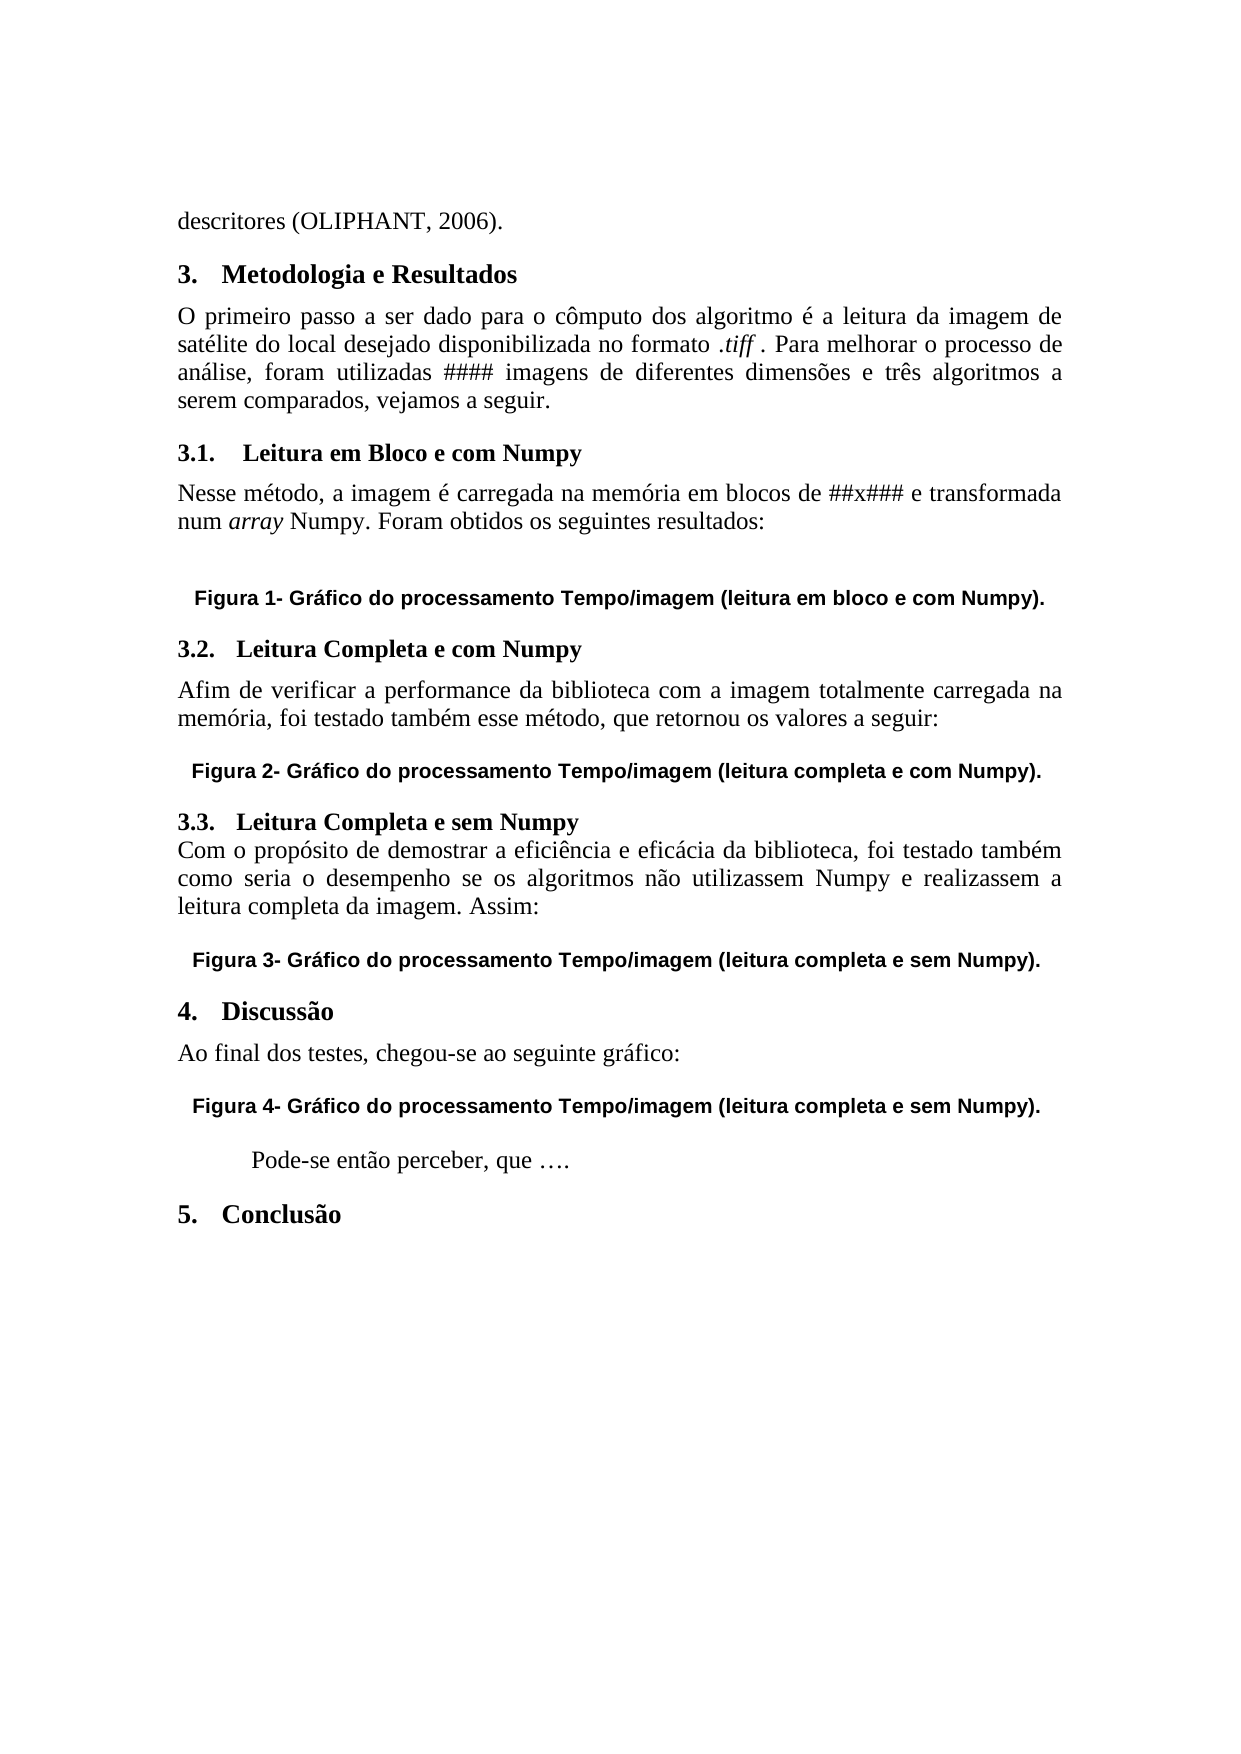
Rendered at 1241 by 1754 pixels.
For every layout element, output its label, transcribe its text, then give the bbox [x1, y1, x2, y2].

text Pode-se então perceber, que …. [177, 1146, 1063, 1174]
text Nesse método, a imagem é carregada na memória em blocos de ##x### e transformada num array Numpy. Foram obtidos os seguintes resultados: [177, 479, 1063, 535]
text Figura 3- Gráfico do processamento Tempo/imagem (leitura completa e sem Numpy). [177, 948, 1063, 972]
text Com o propósito de demostrar a eficiência e eficácia da biblioteca, foi testado também como seria o desempenho se os algoritmos não utilizassem Numpy e realizassem a leitura completa da imagem. Assim: [177, 836, 1063, 920]
text Afim de verificar a performance da biblioteca com a imagem totalmente carregada na memória, foi testado também esse método, que retornou os valores a seguir: [177, 676, 1063, 732]
text Ao final dos testes, chegou-se ao seguinte gráfico: [177, 1039, 1063, 1067]
title Discussão [177, 996, 1063, 1026]
title Conclusão [177, 1199, 1063, 1229]
text Figura 1- Gráfico do processamento Tempo/imagem (leitura em bloco e com Numpy). [177, 587, 1063, 610]
text Figura 4- Gráfico do processamento Tempo/imagem (leitura completa e sem Numpy). [177, 1095, 1063, 1118]
title Leitura Completa e sem Numpy [177, 808, 1063, 836]
text Figura 2- Gráfico do processamento Tempo/imagem (leitura completa e com Numpy). [177, 759, 1063, 783]
text O primeiro passo a ser dado para o cômputo dos algoritmo é a leitura da imagem de satélite do local desejado disponibilizada no formato .tiff . Para melhorar o processo de análise, foram utilizadas #### imagens de diferentes dimensões e três algoritmos a serem comparados, vejamos a seguir. [177, 302, 1063, 414]
text descritores (OLIPHANT, 2006). [177, 207, 1063, 235]
title Leitura em Bloco e com Numpy [177, 439, 1063, 467]
title Metodologia e Resultados [177, 259, 1063, 289]
title Leitura Completa e com Numpy [177, 635, 1063, 663]
